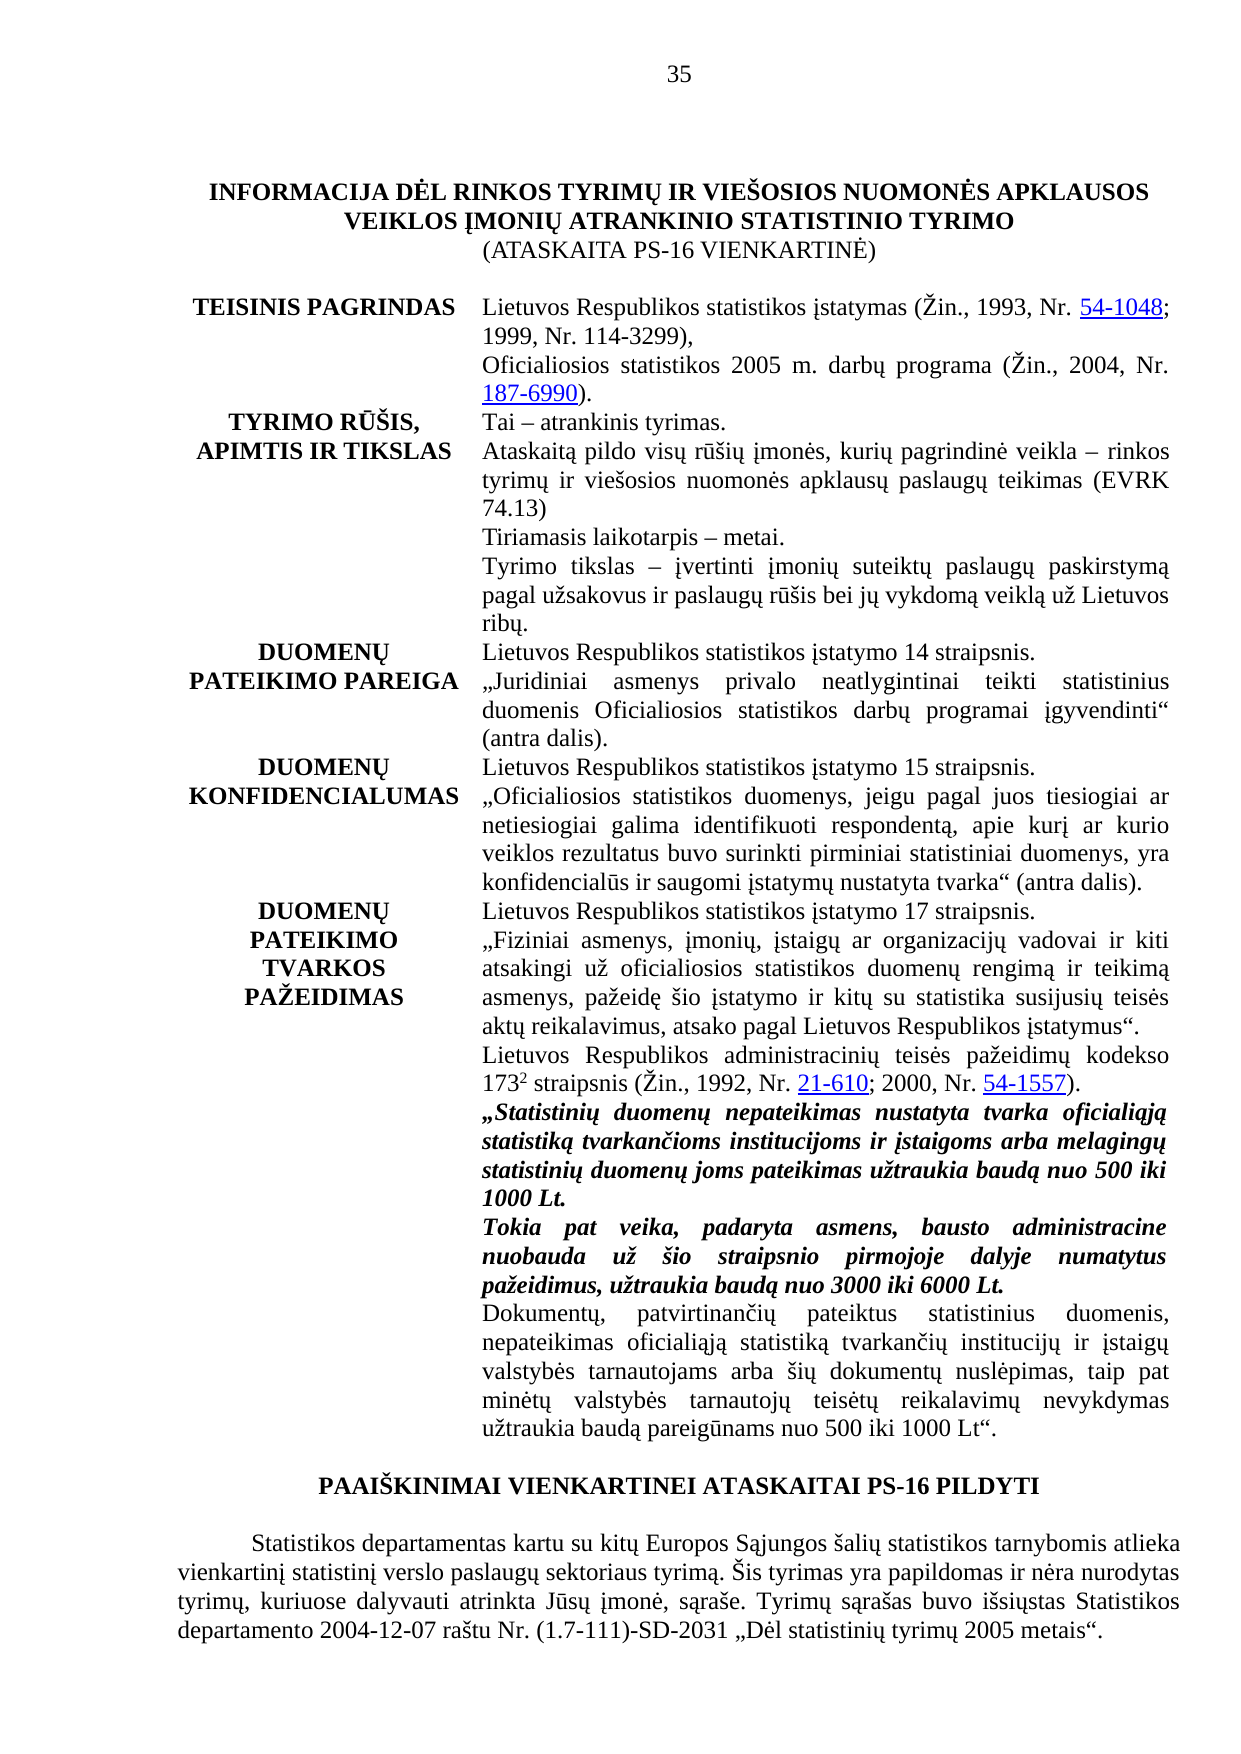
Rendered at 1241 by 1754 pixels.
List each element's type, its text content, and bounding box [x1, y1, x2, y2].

table_cell Lietuvos Respublikos statistikos įstatymo 17 straipsnis. „Fiziniai asmenys, įmonių, įstaigų ar organizacijų vadovai ir kiti atsakingi už oficialiosios statistikos duomenų rengimą ir teikimą asmenys, pažeidę šio įstatymo ir kitų su statistika susijusių teisės aktų reikalavimus, atsako pagal Lietuvos Respublikos įstatymus“. Lietuvos Respublikos administracinių teisės pažeidimų kodekso 1732 straipsnis (Žin., 1992, Nr. 21-610; 2000, Nr. 54-1557). „Statistinių duomenų nepateikimas nustatyta tvarka oficialiąją statistiką tvarkančioms institucijoms ir įstaigoms arba melagingų statistinių duomenų joms pateikimas užtraukia baudą nuo 500 iki 1000 Lt. Tokia pat veika, padaryta asmens, bausto administracine nuobauda už šio straipsnio pirmojoje dalyje numatytus pažeidimus, užtraukia baudą nuo 3000 iki 6000 Lt. Dokumentų, patvirtinančių pateiktus statistinius duomenis, nepateikimas oficialiąją statistiką tvarkančių institucijų ir įstaigų valstybės tarnautojams arba šių dokumentų nuslėpimas, taip pat minėtų valstybės tarnautojų teisėtų reikalavimų nevykdymas užtraukia baudą pareigūnams nuo 500 iki 1000 Lt“. [471, 896, 1181, 1442]
table_cell Lietuvos Respublikos statistikos įstatymo 15 straipsnis. „Oficialiosios statistikos duomenys, jeigu pagal juos tiesiogiai ar netiesiogiai galima identifikuoti respondentą, apie kurį ar kurio veiklos rezultatus buvo surinkti pirminiai statistiniai duomenys, yra konfidencialūs ir saugomi įstatymų nustatyta tvarka“ (antra dalis). [471, 752, 1181, 896]
text INFORMACIJA DĖL Rinkos tyrimų ir viešosios nuomonės apklausos VEIKLOS įmonių ATRANKINIO STATISTINIO TYRIMO [177, 177, 1181, 235]
table_cell TYRIMO RŪŠIS, APIMTIS IR TIKSLAS [177, 407, 471, 637]
table_header TEISINIS PAGRINDAS [177, 292, 471, 407]
table_cell DUOMENŲ KONFIDENCIALUMAS [177, 752, 471, 896]
table_header Lietuvos Respublikos statistikos įstatymas (Žin., 1993, Nr. 54-1048; 1999, Nr. 114-3299), Oficialiosios statistikos 2005 m. darbų programa (Žin., 2004, Nr. 187-6990). [471, 292, 1181, 407]
table_cell DUOMENŲ PATEIKIMO TVARKOS PAŽEIDIMAS [177, 896, 471, 1442]
text (ataskaita PS-16 VIENKARTINĖ) [177, 235, 1181, 263]
table_cell Lietuvos Respublikos statistikos įstatymo 14 straipsnis. „Juridiniai asmenys privalo neatlygintinai teikti statistinius duomenis Oficialiosios statistikos darbų programai įgyvendinti“ (antra dalis). [471, 637, 1181, 752]
text Statistikos departamentas kartu su kitų Europos Sąjungos šalių statistikos tarnybomis atlieka vienkartinį statistinį verslo paslaugų sektoriaus tyrimą. Šis tyrimas yra papildomas ir nėra nurodytas tyrimų, kuriuose dalyvauti atrinkta Jūsų įmonė, sąraše. Tyrimų sąrašas buvo išsiųstas Statistikos departamento 2004-12-07 raštu Nr. (1.7-111)-SD-2031 „Dėl statistinių tyrimų 2005 metais“. [177, 1528, 1181, 1643]
table_cell Tai – atrankinis tyrimas. Ataskaitą pildo visų rūšių įmonės, kurių pagrindinė veikla – rinkos tyrimų ir viešosios nuomonės apklausų paslaugų teikimas (EVRK 74.13) Tiriamasis laikotarpis – metai. Tyrimo tikslas – įvertinti įmonių suteiktų paslaugų paskirstymą pagal užsakovus ir paslaugų rūšis bei jų vykdomą veiklą už Lietuvos ribų. [471, 407, 1181, 637]
text PAAIŠKINIMAI VIENKARTINEI ATASKAITAI PS-16 PILDYTI [177, 1471, 1181, 1500]
table_cell DUOMENŲ PATEIKIMO PAREIGA [177, 637, 471, 752]
